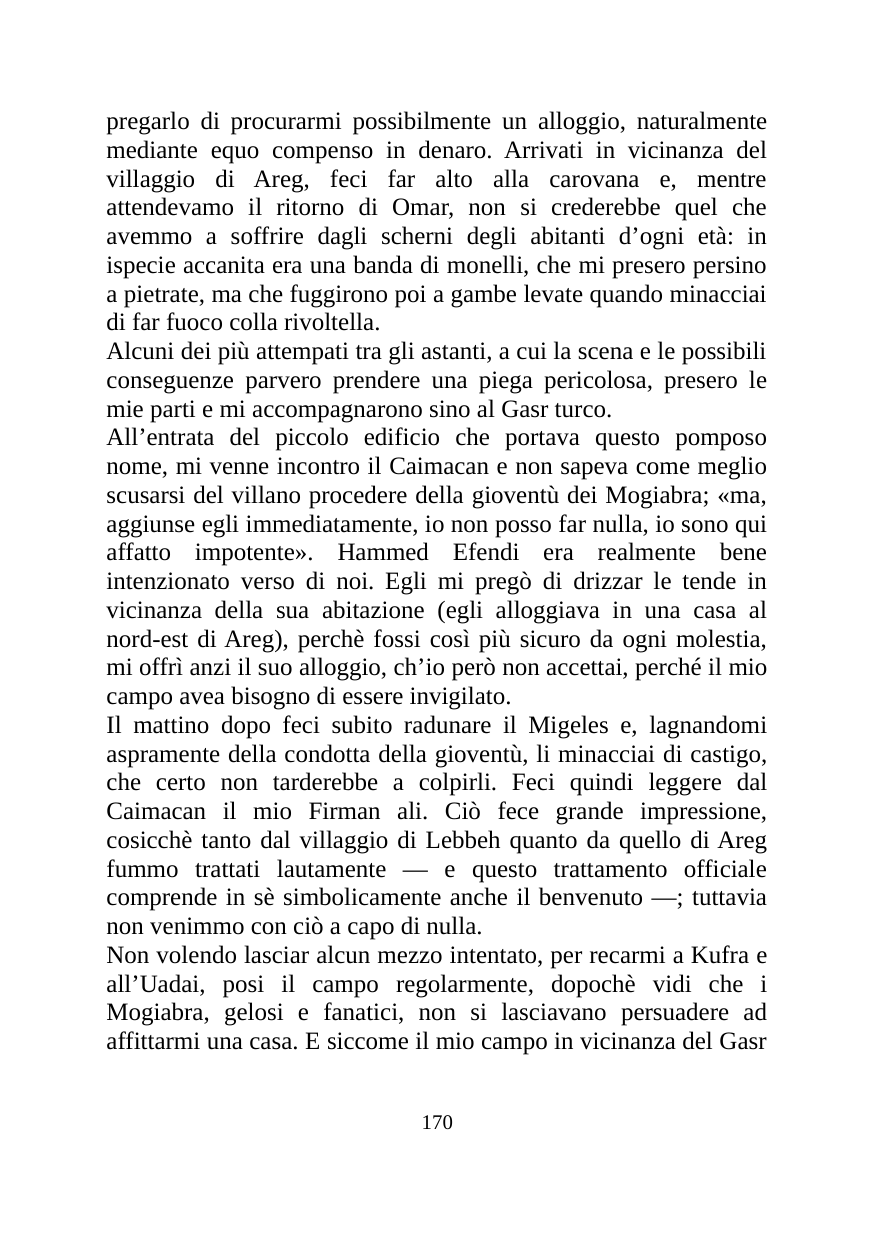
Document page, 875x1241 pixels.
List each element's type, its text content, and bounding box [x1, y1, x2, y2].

text pregarlo di procurarmi possibilmente un alloggio, naturalmente mediante equo compenso in denaro. Arrivati in vicinanza del villaggio di Areg, feci far alto alla carovana e, mentre attendevamo il ritorno di Omar, non si crederebbe quel che avemmo a soffrire dagli scherni degli abitanti d’ogni età: in ispecie accanita era una banda di monelli, che mi presero persino a pietrate, ma che fuggirono poi a gambe levate quando minacciai di far fuoco colla rivoltella. [106, 106, 768, 336]
text Non volendo lasciar alcun mezzo intentato, per recarmi a Kufra e all’Uadai, posi il campo regolarmente, dopochè vidi che i Mogiabra, gelosi e fanatici, non si lasciavano persuadere ad affittarmi una casa. E siccome il mio campo in vicinanza del Gasr [106, 940, 768, 1055]
text Alcuni dei più attempati tra gli astanti, a cui la scena e le possibili conseguenze parvero prendere una piega pericolosa, presero le mie parti e mi accompagnarono sino al Gasr turco. [106, 336, 768, 422]
text All’entrata del piccolo edificio che portava questo pomposo nome, mi venne incontro il Caimacan e non sapeva come meglio scusarsi del villano procedere della gioventù dei Mogiabra; «ma, aggiunse egli immediatamente, io non posso far nulla, io sono qui affatto impotente». Hammed Efendi era realmente bene intenzionato verso di noi. Egli mi pregò di drizzar le tende in vicinanza della sua abitazione (egli alloggiava in una casa al nord-est di Areg), perchè fossi così più sicuro da ogni molestia, mi offrì anzi il suo alloggio, ch’io però non accettai, perché il mio campo avea bisogno di essere invigilato. [106, 422, 768, 710]
text Il mattino dopo feci subito radunare il Migeles e, lagnandomi aspramente della condotta della gioventù, li minacciai di castigo, che certo non tarderebbe a colpirli. Feci quindi leggere dal Caimacan il mio Firman ali. Ciò fece grande impressione, cosicchè tanto dal villaggio di Lebbeh quanto da quello di Areg fummo trattati lautamente — e questo trattamento officiale comprende in sè simbolicamente anche il benvenuto —; tuttavia non venimmo con ciò a capo di nulla. [106, 710, 768, 940]
